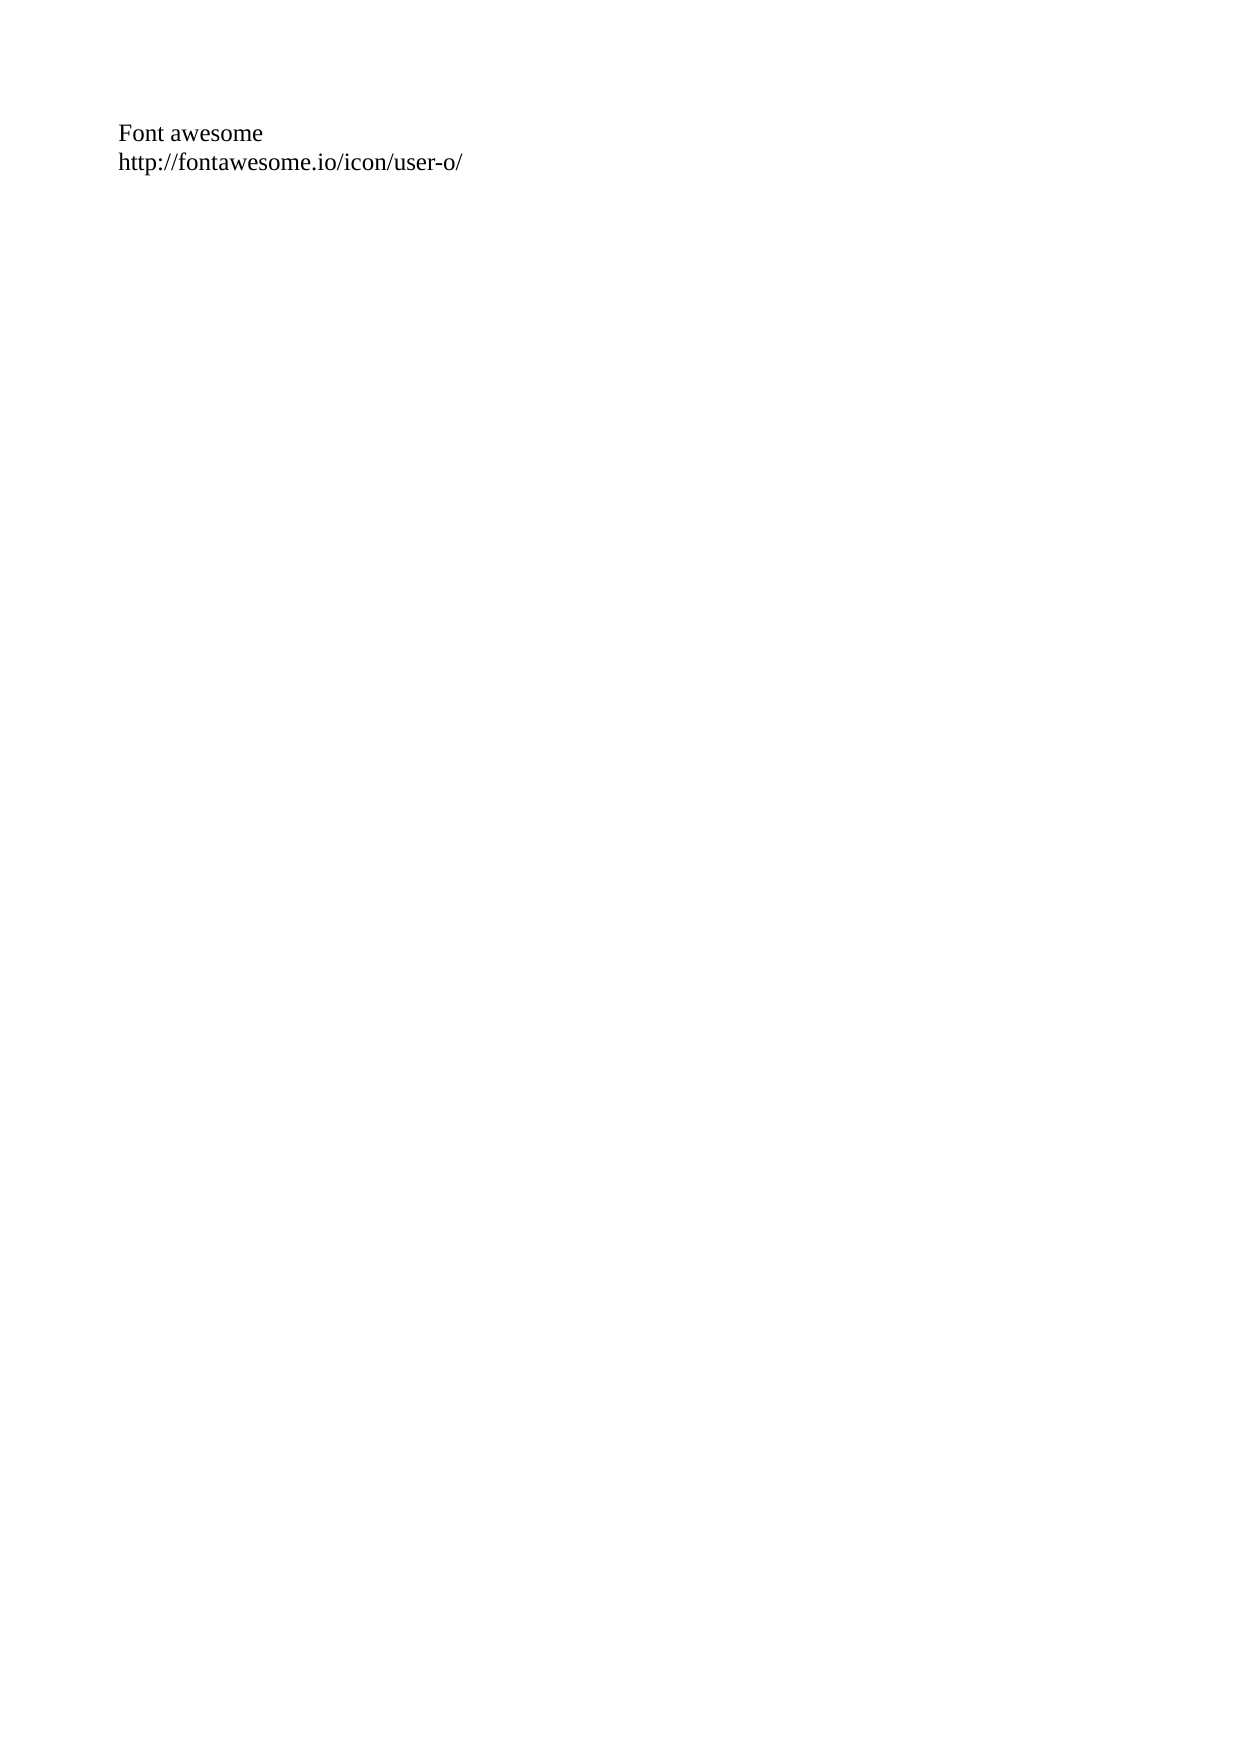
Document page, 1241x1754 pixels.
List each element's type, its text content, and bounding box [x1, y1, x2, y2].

text http://fontawesome.io/icon/user-o/ [118, 147, 1122, 176]
text Font awesome [118, 118, 1122, 147]
